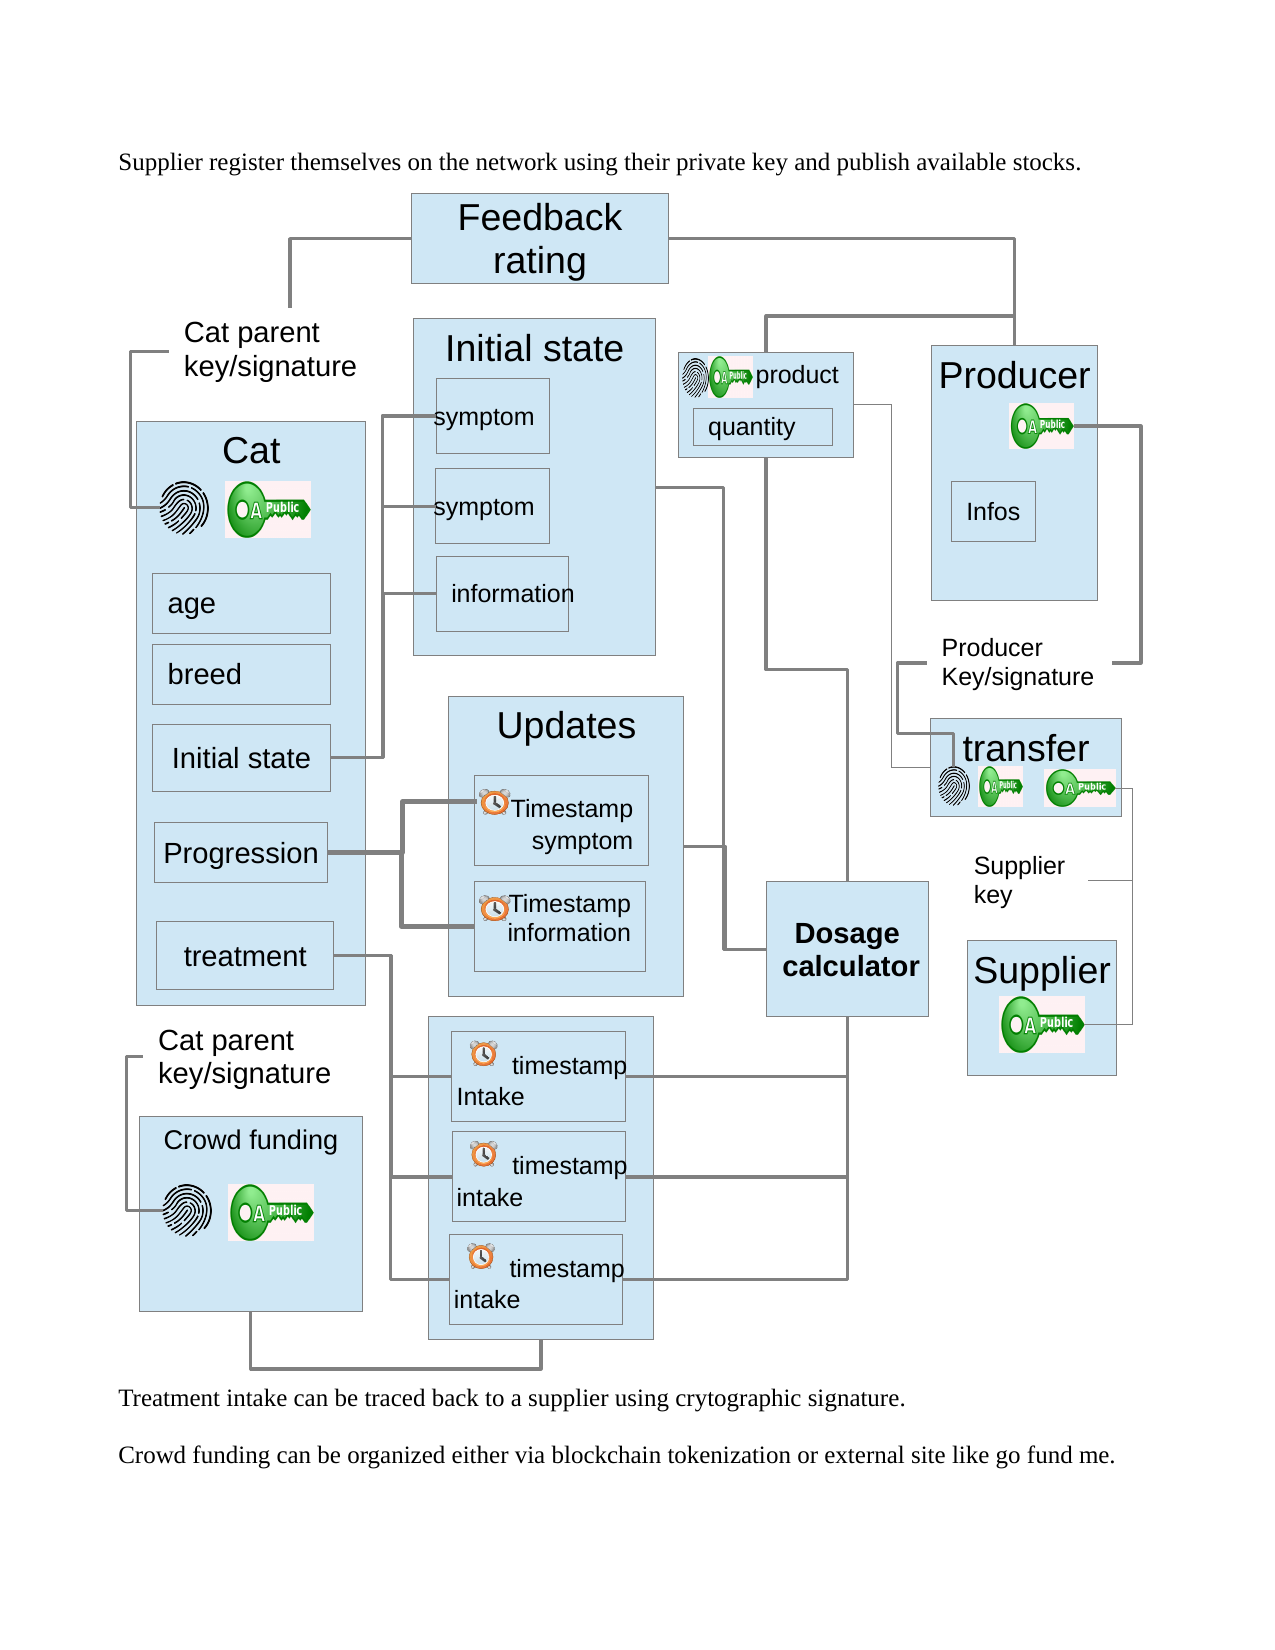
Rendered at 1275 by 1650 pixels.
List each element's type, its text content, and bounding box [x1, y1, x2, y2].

text Treatment intake can be traced back to a supplier using crytographic signature. [118, 1383, 1157, 1412]
picture [682, 356, 753, 398]
picture [1009, 403, 1074, 449]
text Crowd funding can be organized either via blockchain tokenization or external site like go fund me. [118, 1441, 1157, 1469]
picture [162, 1184, 212, 1237]
picture [159, 481, 209, 535]
picture [225, 481, 311, 538]
picture [1044, 769, 1116, 807]
picture [228, 1184, 314, 1241]
picture [999, 996, 1085, 1053]
picture [938, 766, 970, 806]
picture [978, 766, 1023, 807]
text Supplier register themselves on the network using their private key and publish available stocks. [118, 147, 1157, 176]
